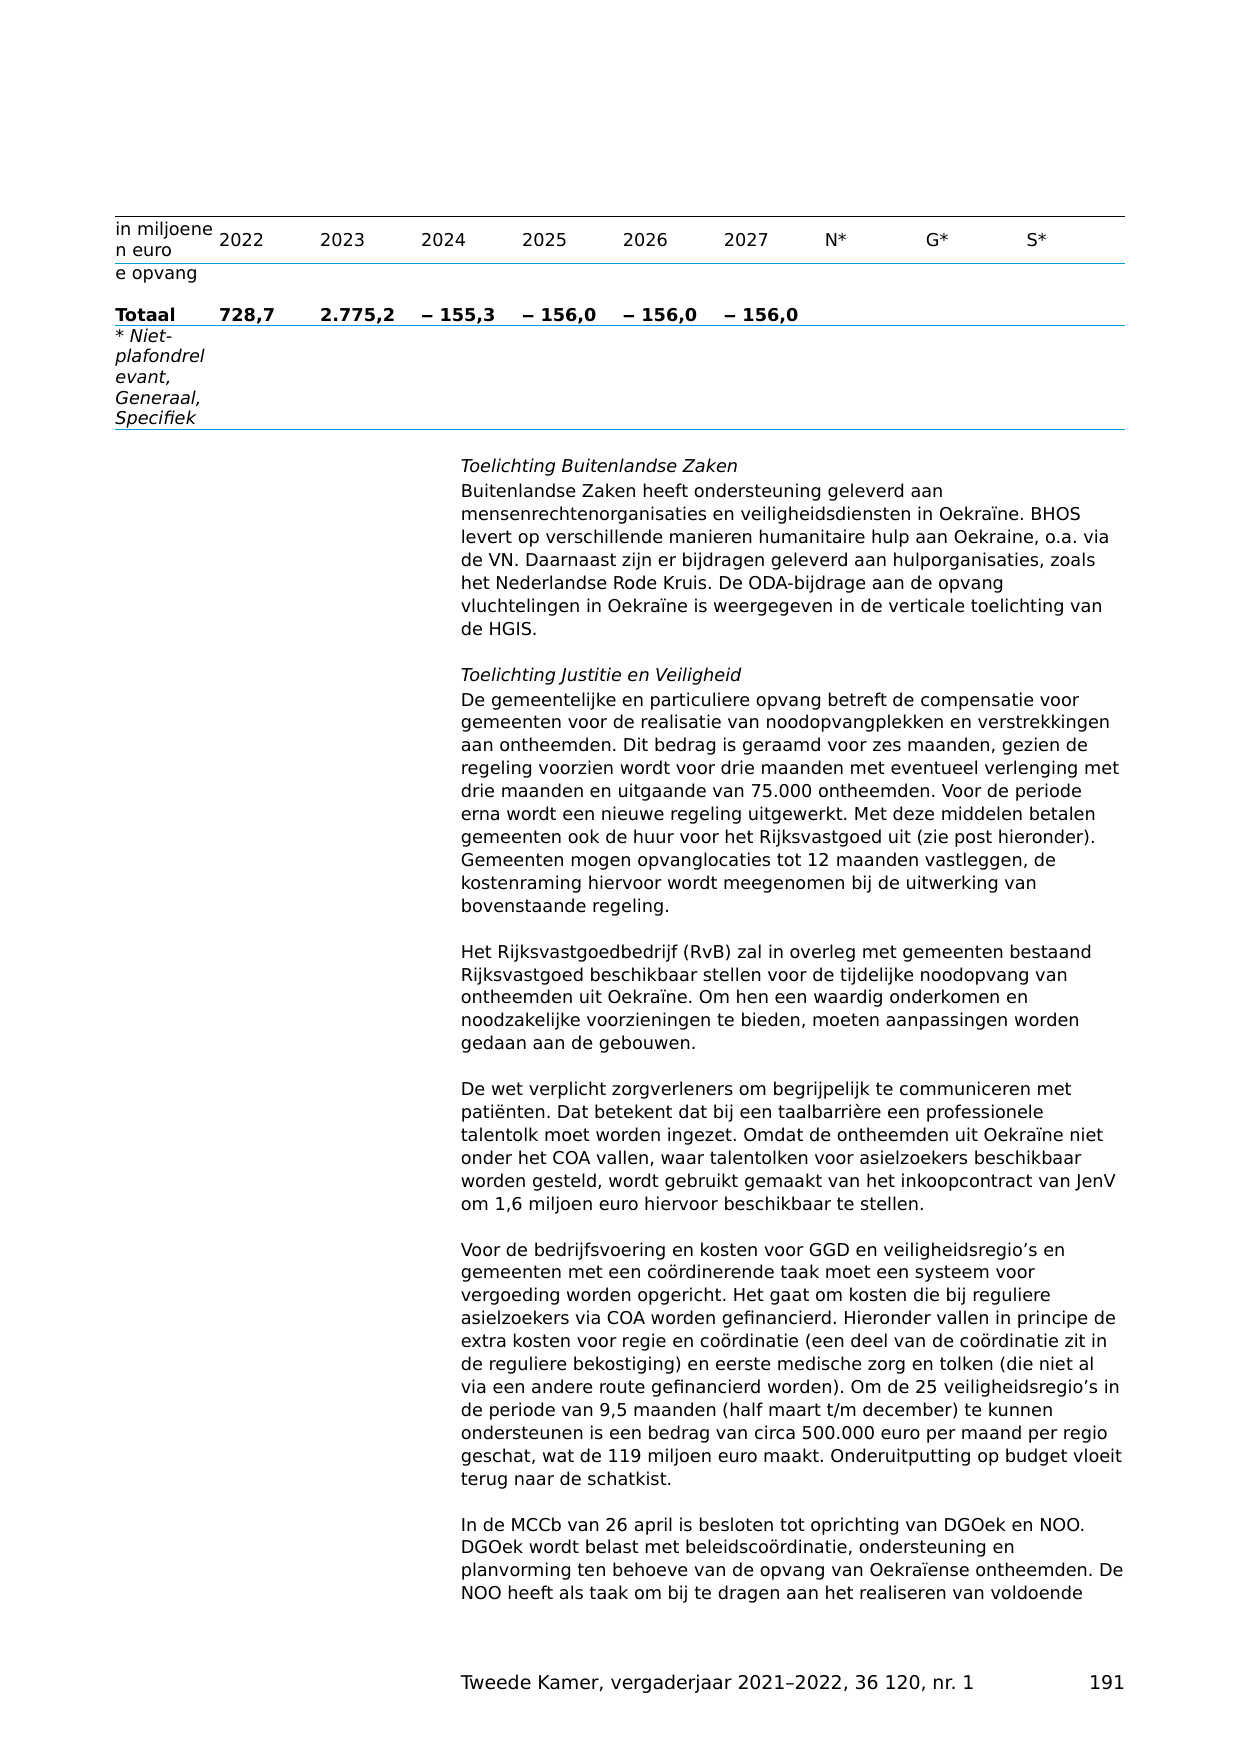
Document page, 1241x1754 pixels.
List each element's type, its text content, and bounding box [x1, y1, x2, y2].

table_cell 2025 [519, 217, 620, 263]
table_cell [1024, 326, 1125, 429]
table_cell 728,7 [216, 305, 317, 325]
table_cell 2022 [216, 217, 317, 263]
text Het Rijksvastgoedbedrijf (RvB) zal in overleg met gemeenten bestaand Rijksvastgoed beschikbaar stellen voor de tijdelijke noodopvang van ontheemden uit Oekraïne. Om hen een waardig onderkomen en noodzakelijke voorzieningen te bieden, moeten aanpassingen worden gedaan aan de gebouwen. [461, 940, 1125, 1054]
text Toelichting Buitenlandse Zaken [461, 454, 1125, 477]
text De wet verplicht zorgverleners om begrijpelijk te communiceren met patiënten. Dat betekent dat bij een taalbarrière een professionele talentolk moet worden ingezet. Omdat de ontheemden uit Oekraïne niet onder het COA vallen, waar talentolken voor asielzoekers beschikbaar worden gesteld, wordt gebruikt gemaakt van het inkoopcontract van JenV om 1,6 miljoen euro hiervoor beschikbaar te stellen. [461, 1077, 1125, 1215]
table_cell [1024, 305, 1125, 325]
table_cell 2027 [721, 217, 822, 263]
text Voor de bedrijfsvoering en kosten voor GGD en veiligheidsregio’s en gemeenten met een coördinerende taak moet een systeem voor vergoeding worden opgericht. Het gaat om kosten die bij reguliere asielzoekers via COA worden gefinancierd. Hieronder vallen in principe de extra kosten voor regie en coördinatie (een deel van de coördinatie zit in de reguliere bekostiging) en eerste medische zorg en tolken (die niet al via een andere route gefinancierd worden). Om de 25 veiligheidsregio’s in de periode van 9,5 maanden (half maart t/m december) te kunnen ondersteunen is een bedrag van circa 500.000 euro per maand per regio geschat, wat de 119 miljoen euro maakt. Onderuitputting op budget vloeit terug naar de schatkist. [461, 1238, 1125, 1490]
text Toelichting Justitie en Veiligheid [461, 663, 1125, 686]
table_cell [822, 264, 923, 284]
table_cell ‒ 156,0 [620, 305, 721, 325]
table_cell [519, 284, 620, 304]
text De gemeentelijke en particuliere opvang betreft de compensatie voor gemeenten voor de realisatie van noodopvangplekken en verstrekkingen aan ontheemden. Dit bedrag is geraamd voor zes maanden, gezien de regeling voorzien wordt voor drie maanden met eventueel verlenging met drie maanden en uitgaande van 75.000 ontheemden. Voor de periode erna wordt een nieuwe regeling uitgewerkt. Met deze middelen betalen gemeenten ook de huur voor het Rijksvastgoed uit (zie post hieronder). Gemeenten mogen opvanglocaties tot 12 maanden vastleggen, de kostenraming hiervoor wordt meegenomen bij de uitwerking van bovenstaande regeling. [461, 688, 1125, 917]
table_cell [923, 305, 1023, 325]
table_cell [418, 264, 519, 284]
table_cell [1024, 264, 1125, 284]
table_cell [620, 264, 721, 284]
table_cell [620, 326, 721, 429]
table_cell [418, 326, 519, 429]
table_cell [923, 326, 1023, 429]
table_cell 2024 [418, 217, 519, 263]
table_cell [822, 284, 923, 304]
table_cell [317, 264, 418, 284]
text In de MCCb van 26 april is besloten tot oprichting van DGOek en NOO. DGOek wordt belast met beleidscoördinatie, ondersteuning en planvorming ten behoeve van de opvang van Oekraïense ontheemden. De NOO heeft als taak om bij te dragen aan het realiseren van voldoende [461, 1513, 1125, 1604]
table_cell [317, 284, 418, 304]
table_cell 2026 [620, 217, 721, 263]
table_cell G* [923, 217, 1023, 263]
table_cell [923, 284, 1023, 304]
table_cell 2023 [317, 217, 418, 263]
table_cell [317, 326, 418, 429]
table_cell [216, 326, 317, 429]
table_cell e opvang [115, 264, 216, 284]
table_cell ‒ 156,0 [721, 305, 822, 325]
table_cell [822, 326, 923, 429]
table_cell [721, 284, 822, 304]
table_cell [923, 264, 1023, 284]
table_cell [519, 264, 620, 284]
table_cell [721, 264, 822, 284]
text Buitenlandse Zaken heeft ondersteuning geleverd aan mensenrechtenorganisaties en veiligheidsdiensten in Oekraïne. BHOS levert op verschillende manieren humanitaire hulp aan Oekraine, o.a. via de VN. Daarnaast zijn er bijdragen geleverd aan hulporganisaties, zoals het Nederlandse Rode Kruis. De ODA-bijdrage aan de opvang vluchtelingen in Oekraïne is weergegeven in de verticale toelichting van de HGIS. [461, 479, 1125, 640]
table_cell Totaal [115, 305, 216, 325]
table_cell in miljoenen euro [115, 217, 216, 263]
table_cell [620, 284, 721, 304]
table_cell S* [1024, 217, 1125, 263]
table_cell [519, 326, 620, 429]
table_cell [822, 305, 923, 325]
table_cell ‒ 156,0 [519, 305, 620, 325]
table_header Tabel 91 Oekraïne middelen [115, 191, 1125, 216]
table_cell [216, 264, 317, 284]
table_cell [1024, 284, 1125, 304]
table_cell [115, 284, 216, 304]
table_cell [418, 284, 519, 304]
table_cell [721, 326, 822, 429]
table_cell ‒ 155,3 [418, 305, 519, 325]
table_cell 2.775,2 [317, 305, 418, 325]
table_cell N* [822, 217, 923, 263]
table_cell * Niet-plafondrelevant, Generaal, Specifiek [115, 326, 216, 429]
table_cell [216, 284, 317, 304]
